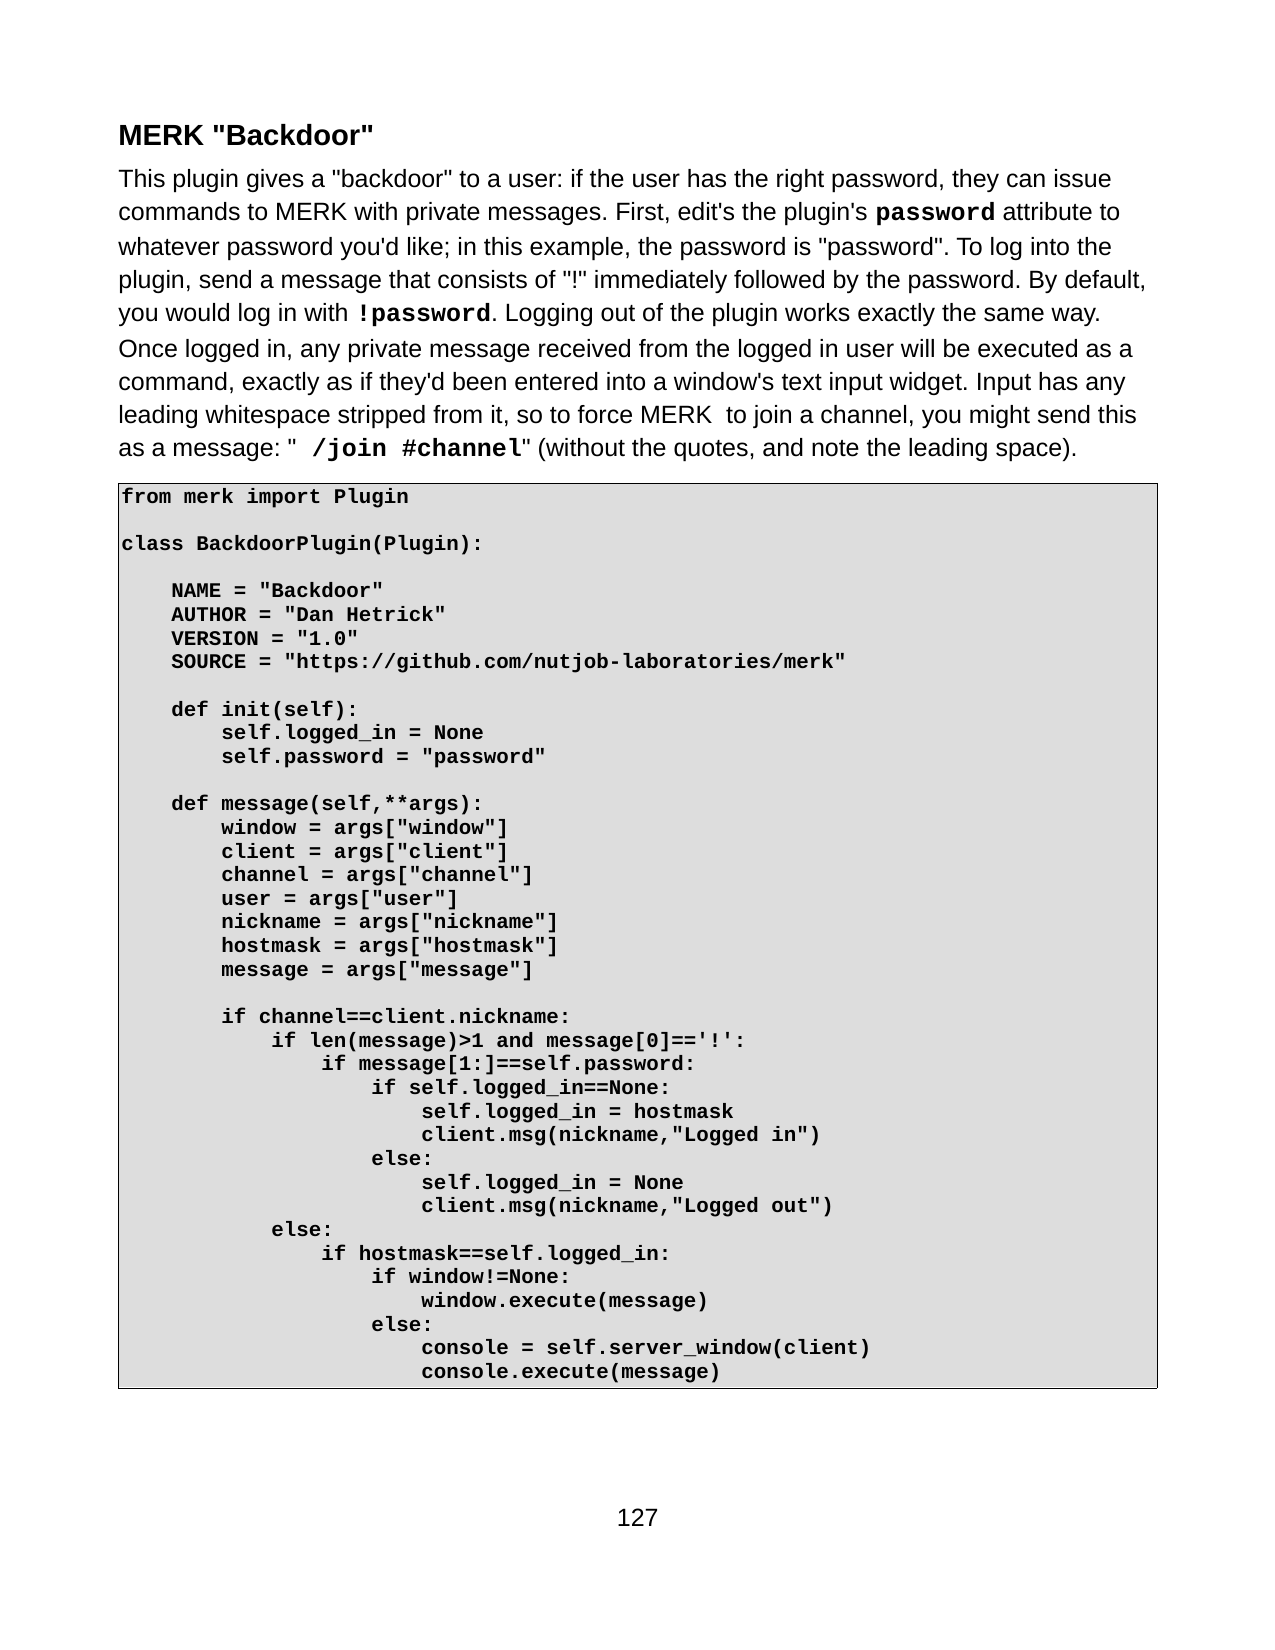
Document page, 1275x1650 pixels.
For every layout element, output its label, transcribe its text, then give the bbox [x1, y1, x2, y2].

table_header from merk import Plugin class BackdoorPlugin(Plugin): NAME = "Backdoor" AUTHOR = "Dan Hetrick" VERSION = "1.0" SOURCE = "https://github.com/nutjob-laboratories/merk" def init(self): self.logged_in = None self.password = "password" def message(self,**args): window = args["window"] client = args["client"] channel = args["channel"] user = args["user"] nickname = args["nickname"] hostmask = args["hostmask"] message = args["message"] if channel==client.nickname: if len(message)>1 and message[0]=='!': if message[1:]==self.password: if self.logged_in==None: self.logged_in = hostmask client.msg(nickname,"Logged in") else: self.logged_in = None client.msg(nickname,"Logged out") else: if hostmask==self.logged_in: if window!=None: window.execute(message) else: console = self.server_window(client) console.execute(message) [119, 484, 1157, 1387]
subtitle MERK "Backdoor" [118, 118, 1157, 152]
text This plugin gives a "backdoor" to a user: if the user has the right password, they can issue commands to MERK with private messages. First, edit's the plugin's password attribute to whatever password you'd like; in this example, the password is "password". To log into the plugin, send a message that consists of "!" immediately followed by the password. By default, you would log in with !password. Logging out of the plugin works exactly the same way. Once logged in, any private message received from the logged in user will be executed as a command, exactly as if they'd been entered into a window's text input widget. Input has any leading whitespace stripped from it, so to force MERK to join a channel, you might send this as a message: " /join #channel" (without the quotes, and note the leading space). [118, 164, 1157, 464]
